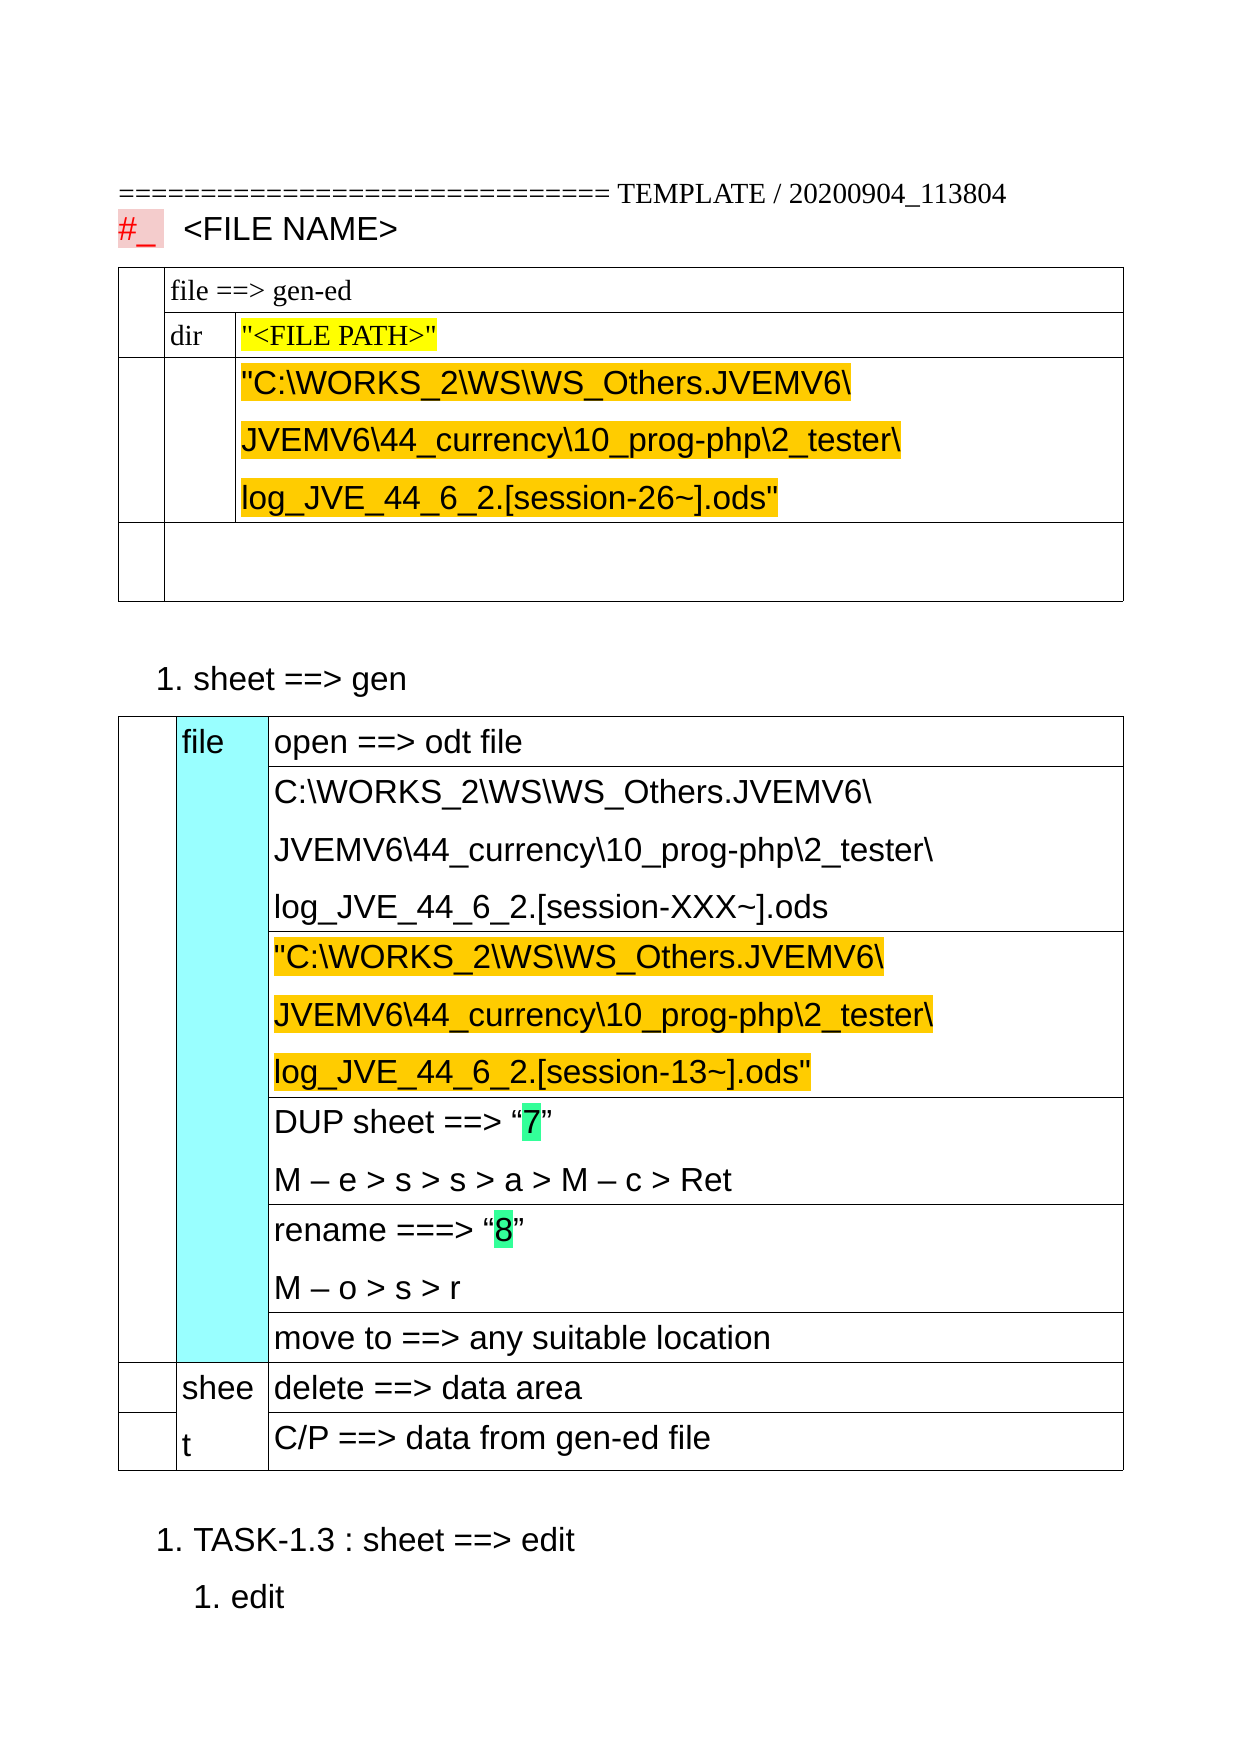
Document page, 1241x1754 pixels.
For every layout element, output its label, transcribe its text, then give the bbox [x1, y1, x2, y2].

list edit [193, 1577, 1122, 1616]
table_cell [119, 1413, 176, 1469]
table_header [119, 717, 176, 1362]
table_cell delete ==> data area [269, 1363, 1123, 1412]
table_header [119, 268, 164, 357]
table_cell [119, 358, 164, 522]
table_cell "<FILE PATH>" [236, 313, 1123, 357]
text #_ <FILE NAME> [118, 209, 1122, 248]
table_cell move to ==> any suitable location [269, 1313, 1123, 1362]
table_cell C/P ==> data from gen-ed file [269, 1413, 1123, 1469]
table_cell DUP sheet ==> “7” M – e > s > s > a > M – c > Ret [269, 1098, 1123, 1204]
table_cell [119, 1363, 176, 1412]
text ============================== TEMPLATE / 20200904_113804 [118, 176, 1122, 209]
table_cell dir [165, 313, 235, 357]
list sheet ==> gen [156, 659, 1122, 697]
table_header file [177, 717, 268, 1362]
table_cell "C:\WORKS_2\WS\WS_Others.JVEMV6\JVEMV6\44_currency\10_prog-php\2_tester\log_JVE_44_6_2.[session-13~].ods" [269, 932, 1123, 1097]
table_cell "C:\WORKS_2\WS\WS_Others.JVEMV6\JVEMV6\44_currency\10_prog-php\2_tester\log_JVE_44_6_2.[session-26~].ods" [236, 358, 1123, 522]
table_cell rename ===> “8” M – o > s > r [269, 1205, 1123, 1312]
table_cell [165, 358, 235, 522]
table_header open ==> odt file [269, 717, 1123, 766]
table_cell [119, 523, 164, 601]
table_header file ==> gen-ed [165, 268, 1123, 312]
table_cell [165, 523, 1123, 601]
table_cell sheet [177, 1363, 268, 1469]
table_cell C:\WORKS_2\WS\WS_Others.JVEMV6\JVEMV6\44_currency\10_prog-php\2_tester\log_JVE_44_6_2.[session-XXX~].ods [269, 767, 1123, 931]
list TASK-1.3 : sheet ==> edit [156, 1520, 1122, 1558]
